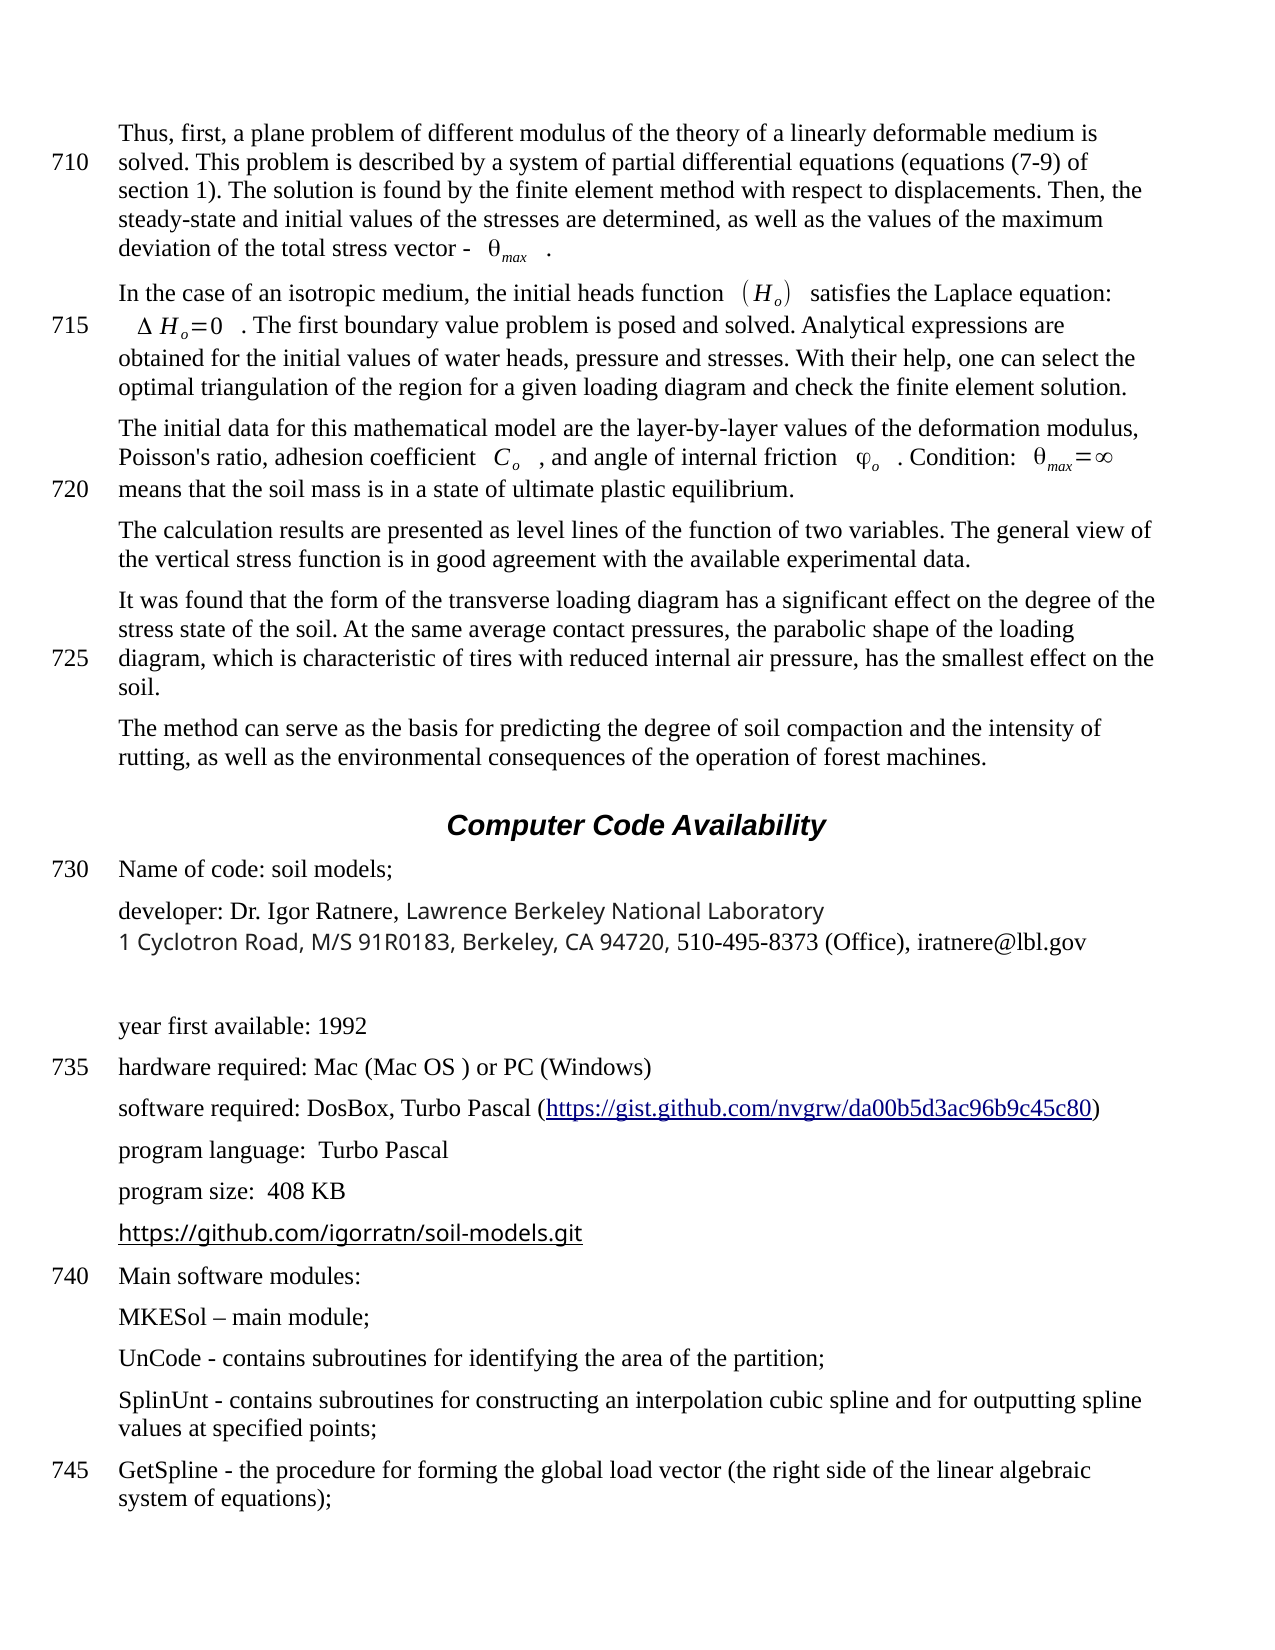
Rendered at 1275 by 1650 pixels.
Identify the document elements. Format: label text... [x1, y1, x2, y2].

text GetSpline - the procedure for forming the global load vector (the right side of the linear algebraic system of equations); [118, 1455, 1157, 1512]
text UnCode - contains subroutines for identifying the area of ​​the partition; [118, 1343, 1157, 1372]
text It was found that the form of the transverse loading diagram has a significant effect on the degree of the stress state of the soil. At the same average contact pressures, the parabolic shape of the loading diagram, which is characteristic of tires with reduced internal air pressure, has the smallest effect on the soil. [118, 586, 1157, 701]
text The initial data for this mathematical model are the layer-by-layer values ​​of the deformation modulus, Poisson's ratio, adhesion coefficient, and angle of internal friction. Condition: means that the soil mass is in a state of ultimate plastic equilibrium. [118, 413, 1157, 503]
text The calculation results are presented as level lines of the function of two variables. The general view of the vertical stress function is in good agreement with the available experimental data. [118, 516, 1157, 573]
text program language: Turbo Pascal [118, 1135, 1157, 1163]
text MKESol – main module; [118, 1302, 1157, 1331]
text Main software modules: [118, 1261, 1157, 1290]
text year first available: 1992 [118, 1011, 1157, 1040]
text program size: 408 KB [118, 1176, 1157, 1205]
text developer: Dr. Igor Ratnere, Lawrence Berkeley National Laboratory 1 Cyclotron Road, M/S 91R0183, Berkeley, CA 94720, 510-495-8373 (Office), iratnere@lbl.gov [118, 895, 1157, 957]
text https://github.com/igorratn/soil-models.git [118, 1217, 1157, 1248]
text The method can serve as the basis for predicting the degree of soil compaction and the intensity of rutting, as well as the environmental consequences of the operation of forest machines. [118, 713, 1157, 771]
subtitle Computer Code Availability [118, 808, 1157, 842]
text hardware required: Mac (Mac OS ) or PC (Windows) [118, 1052, 1157, 1081]
text Thus, first, a plane problem of different modulus of the theory of a linearly deformable medium is solved. This problem is described by a system of partial differential equations (equations (7-9) of section 1). The solution is found by the finite element method with respect to displacements. Then, the steady-state and initial values ​​of the stresses are determined, as well as the values ​​of the maximum deviation of the total stress vector -. [118, 118, 1157, 266]
text In the case of an isotropic medium, the initial heads functionsatisfies the Laplace equation:. The first boundary value problem is posed and solved. Analytical expressions are obtained for the initial values ​​of water heads, pressure and stresses. With their help, one can select the optimal triangulation of the region for a given loading diagram and check the finite element solution. [118, 278, 1157, 401]
text Name of code: soil models; [118, 854, 1157, 883]
text SplinUnt - contains subroutines for constructing an interpolation cubic spline and for outputting spline values ​​at specified points; [118, 1385, 1157, 1442]
text software required: DosBox, Turbo Pascal (https://gist.github.com/nvgrw/da00b5d3ac96b9c45c80) [118, 1093, 1157, 1122]
